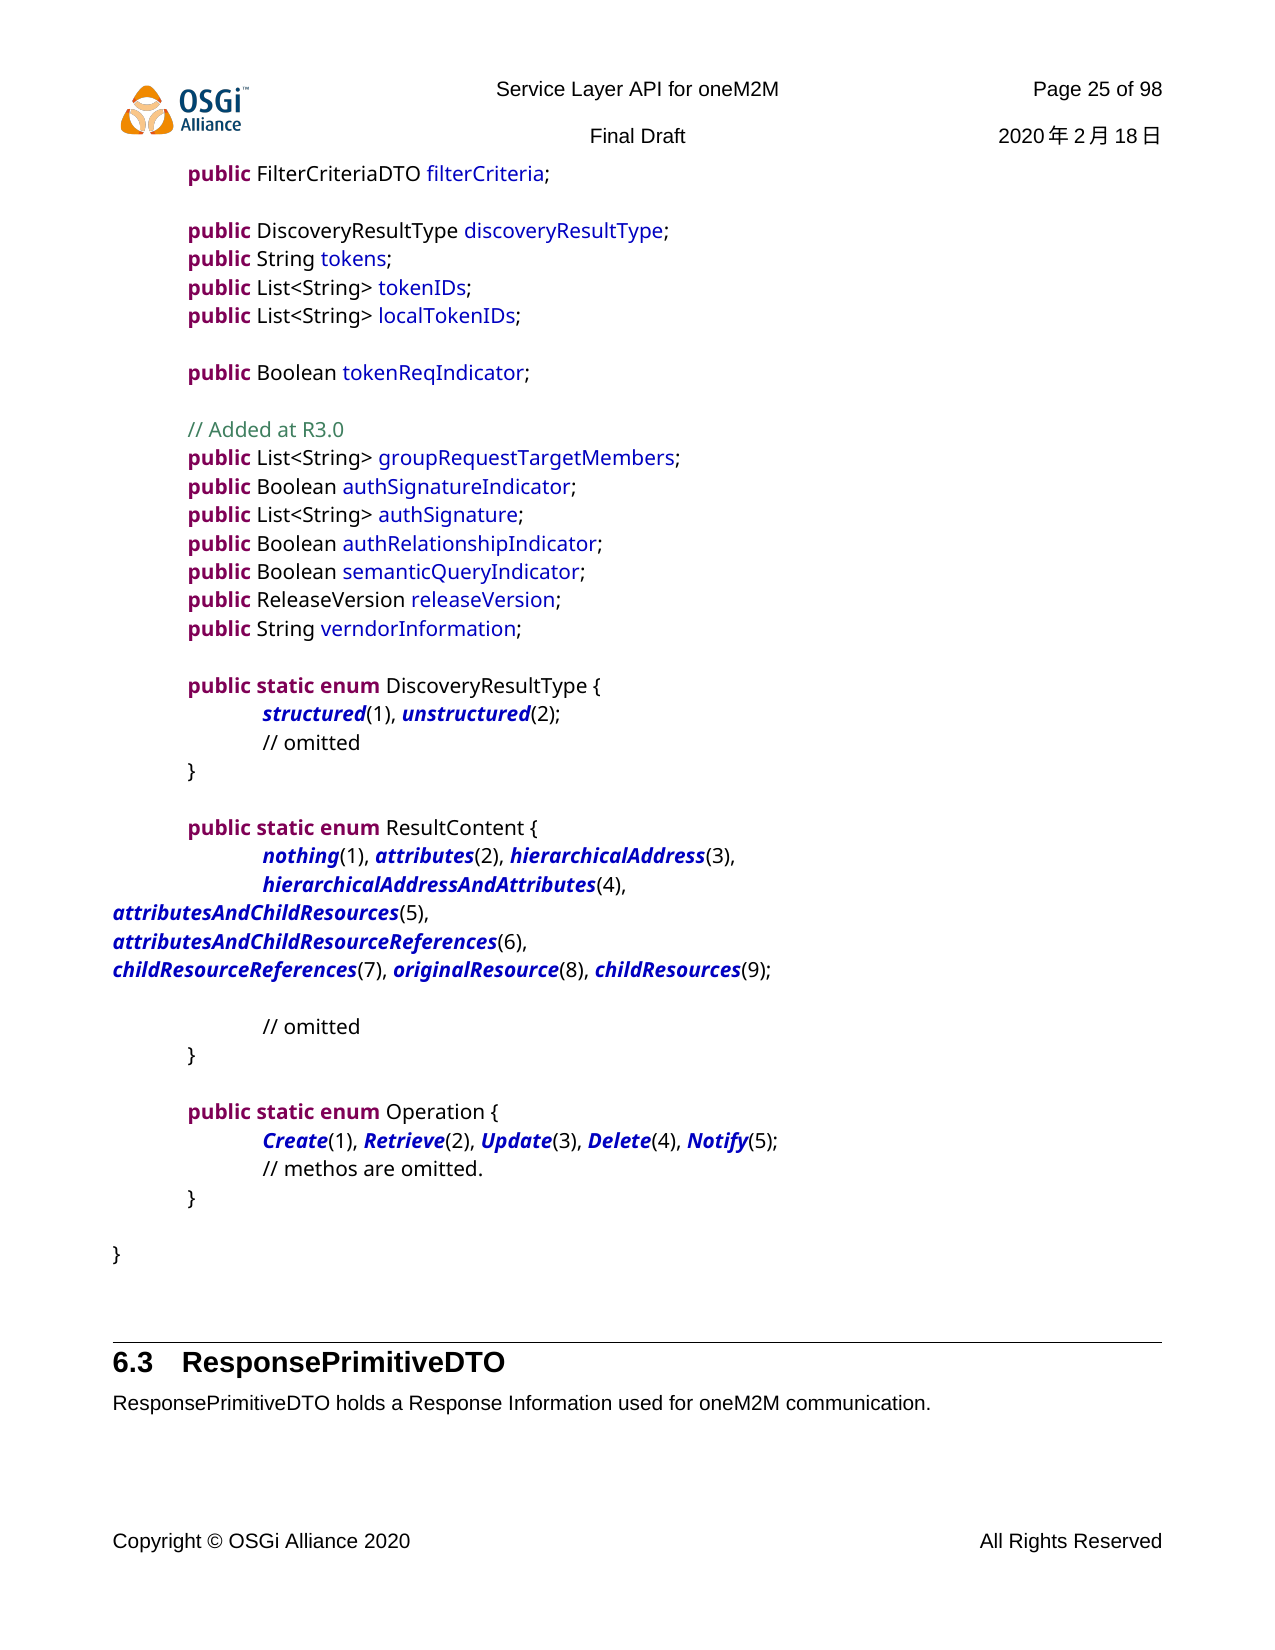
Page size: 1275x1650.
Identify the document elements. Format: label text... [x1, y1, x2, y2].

text // omitted [112, 1012, 1162, 1041]
text public List<String> tokenIDs; [112, 273, 1162, 301]
text attributesAndChildResources(5), [112, 898, 1162, 927]
text public List<String> groupRequestTargetMembers; [112, 443, 1162, 472]
text public static enum DiscoveryResultType { [112, 671, 1162, 699]
text } [112, 1183, 1162, 1211]
text public List<String> localTokenIDs; [112, 301, 1162, 329]
text ResponsePrimitiveDTO holds a Response Information used for oneM2M communication. [112, 1391, 1162, 1415]
text public List<String> authSignature; [112, 500, 1162, 529]
text public static enum Operation { [112, 1097, 1162, 1126]
text public Boolean tokenReqIndicator; [112, 358, 1162, 386]
text } [112, 1041, 1162, 1069]
text } [112, 1239, 1162, 1268]
text hierarchicalAddressAndAttributes(4), [112, 870, 1162, 898]
picture [113, 78, 257, 142]
text public String verndorInformation; [112, 614, 1162, 642]
text childResourceReferences(7), originalResource(8), childResources(9); [112, 955, 1162, 984]
text nothing(1), attributes(2), hierarchicalAddress(3), [112, 841, 1162, 870]
text // Added at R3.0 [112, 415, 1162, 443]
text public DiscoveryResultType discoveryResultType; [112, 216, 1162, 244]
text // methos are omitted. [112, 1154, 1162, 1183]
text Create(1), Retrieve(2), Update(3), Delete(4), Notify(5); [112, 1126, 1162, 1154]
text public String tokens; [112, 244, 1162, 273]
subtitle ResponsePrimitiveDTO [112, 1343, 1162, 1378]
text attributesAndChildResourceReferences(6), [112, 927, 1162, 955]
text structured(1), unstructured(2); [112, 699, 1162, 728]
text public ReleaseVersion releaseVersion; [112, 586, 1162, 614]
text // omitted [112, 728, 1162, 756]
text public Boolean authRelationshipIndicator; [112, 529, 1162, 557]
text public Boolean semanticQueryIndicator; [112, 557, 1162, 586]
text public static enum ResultContent { [112, 813, 1162, 841]
text } [112, 756, 1162, 784]
text public FilterCriteriaDTO filterCriteria; [112, 159, 1162, 187]
text public Boolean authSignatureIndicator; [112, 472, 1162, 500]
